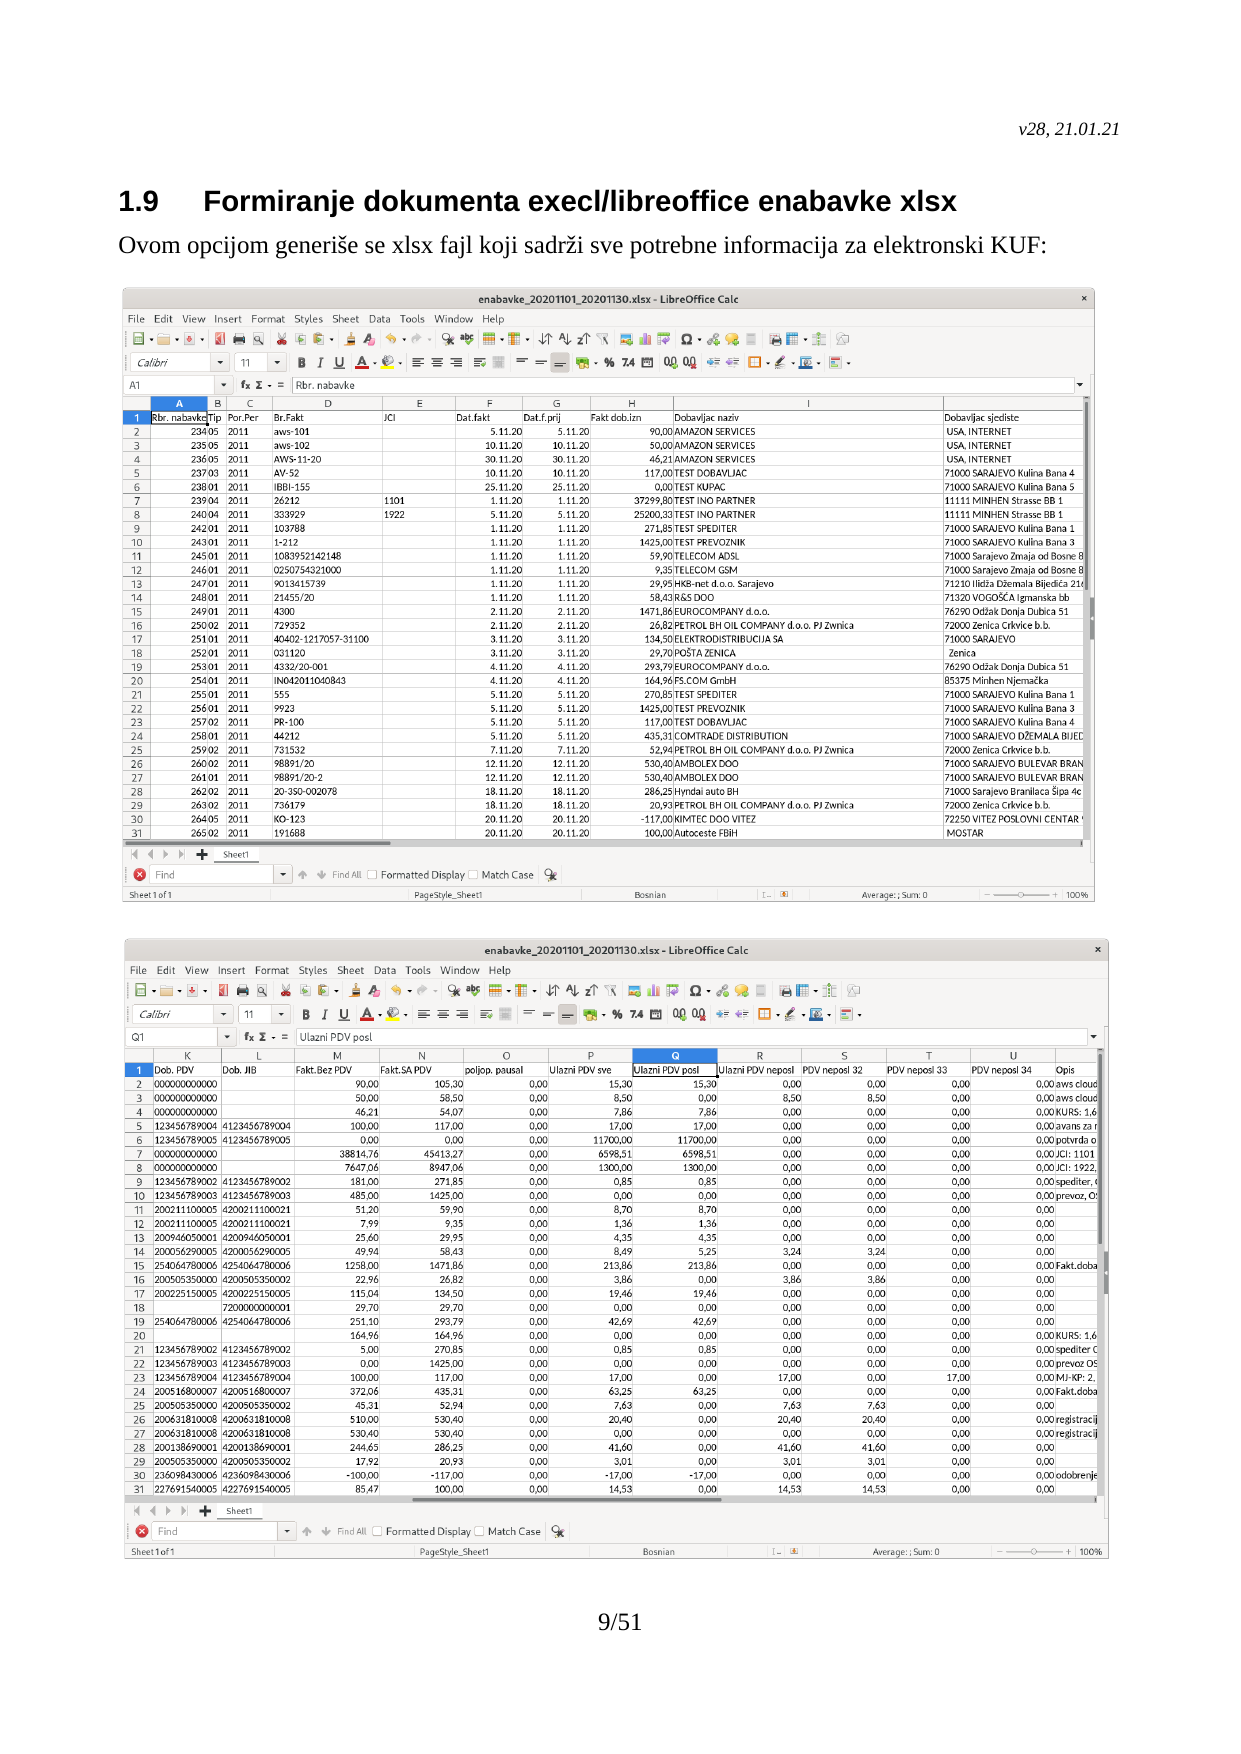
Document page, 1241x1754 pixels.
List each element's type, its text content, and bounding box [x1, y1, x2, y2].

picture [117, 283, 1100, 907]
subtitle Formiranje dokumenta execl/libreoffice enabavke xlsx [118, 184, 1122, 217]
text Ovom opcijom generiše se xlsx fajl koji sadrži sve potrebne informacija za elektronski KUF: [118, 230, 1122, 259]
picture [119, 934, 1114, 1564]
